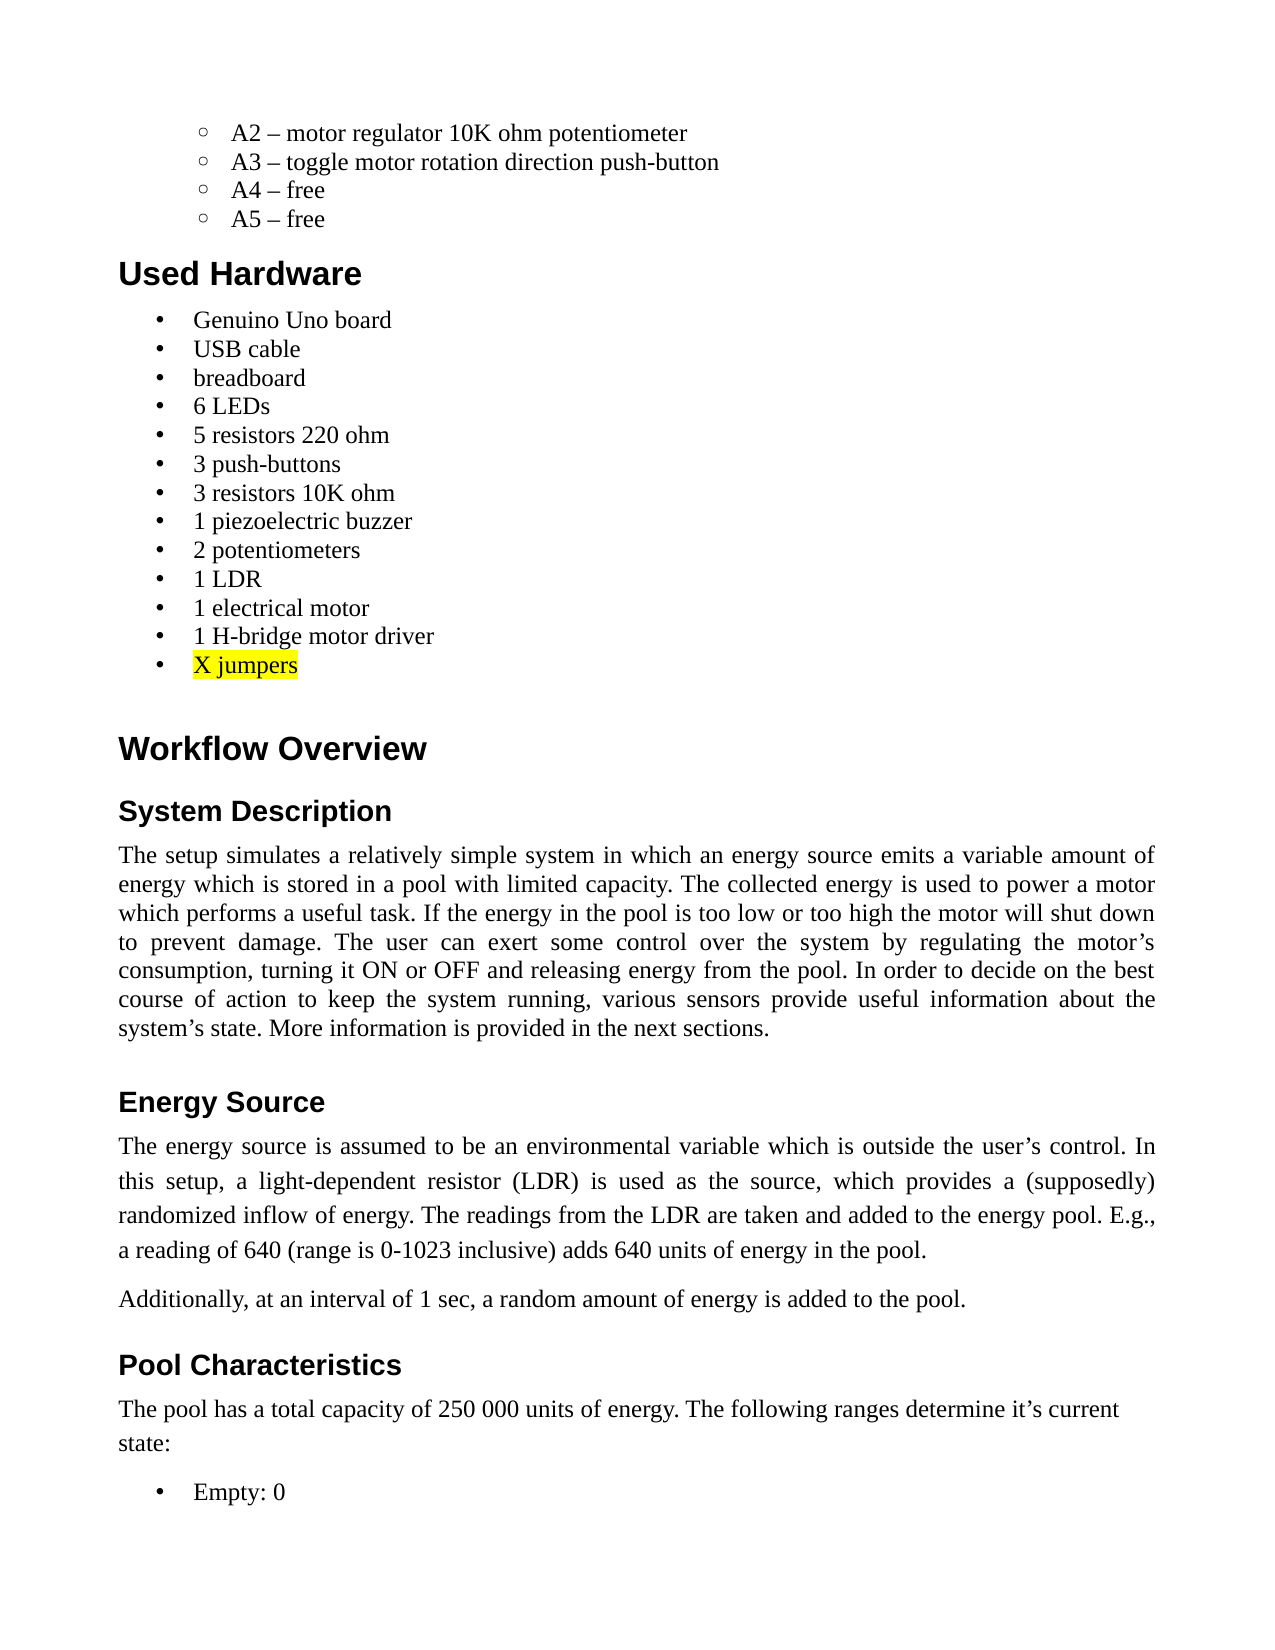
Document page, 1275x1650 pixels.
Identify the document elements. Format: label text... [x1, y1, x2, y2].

text The pool has a total capacity of 250 000 units of energy. The following ranges determine it’s current state: [118, 1394, 1157, 1457]
list 1 electrical motor [156, 593, 1157, 621]
list Empty: 0 [156, 1477, 1157, 1506]
subtitle Workflow Overview [118, 728, 1157, 767]
list breadboard [156, 363, 1157, 391]
subtitle Pool Characteristics [118, 1347, 1157, 1381]
list A5 – free [193, 204, 1157, 233]
subtitle Used Hardware [118, 254, 1157, 293]
list A4 – free [193, 176, 1157, 204]
list USB cable [156, 334, 1157, 363]
list 5 resistors 220 ohm [156, 420, 1157, 449]
list A2 – motor regulator 10K ohm potentiometer [193, 118, 1157, 147]
text The energy source is assumed to be an environmental variable which is outside the user’s control. In this setup, a light-dependent resistor (LDR) is used as the source, which provides a (supposedly) randomized inflow of energy. The readings from the LDR are taken and added to the energy pool. E.g., a reading of 640 (range is 0-1023 inclusive) adds 640 units of energy in the pool. [118, 1131, 1157, 1263]
list 1 LDR [156, 564, 1157, 593]
list A3 – toggle motor rotation direction push-button [193, 147, 1157, 176]
list 6 LEDs [156, 391, 1157, 420]
subtitle System Description [118, 794, 1157, 828]
list X jumpers [156, 650, 1157, 679]
list 3 push-buttons [156, 449, 1157, 478]
list 3 resistors 10K ohm [156, 478, 1157, 506]
list 1 piezoelectric buzzer [156, 506, 1157, 535]
text Additionally, at an interval of 1 sec, a random amount of energy is added to the pool. [118, 1284, 1157, 1312]
subtitle Energy Source [118, 1085, 1157, 1119]
list 1 H-bridge motor driver [156, 621, 1157, 650]
text The setup simulates a relatively simple system in which an energy source emits a variable amount of energy which is stored in a pool with limited capacity. The collected energy is used to power a motor which performs a useful task. If the energy in the pool is too low or too high the motor will shut down to prevent damage. The user can exert some control over the system by regulating the motor’s consumption, turning it ON or OFF and releasing energy from the pool. In order to decide on the best course of action to keep the system running, various sensors provide useful information about the system’s state. More information is provided in the next sections. [118, 840, 1157, 1042]
list 2 potentiometers [156, 535, 1157, 564]
list Genuino Uno board [156, 305, 1157, 334]
